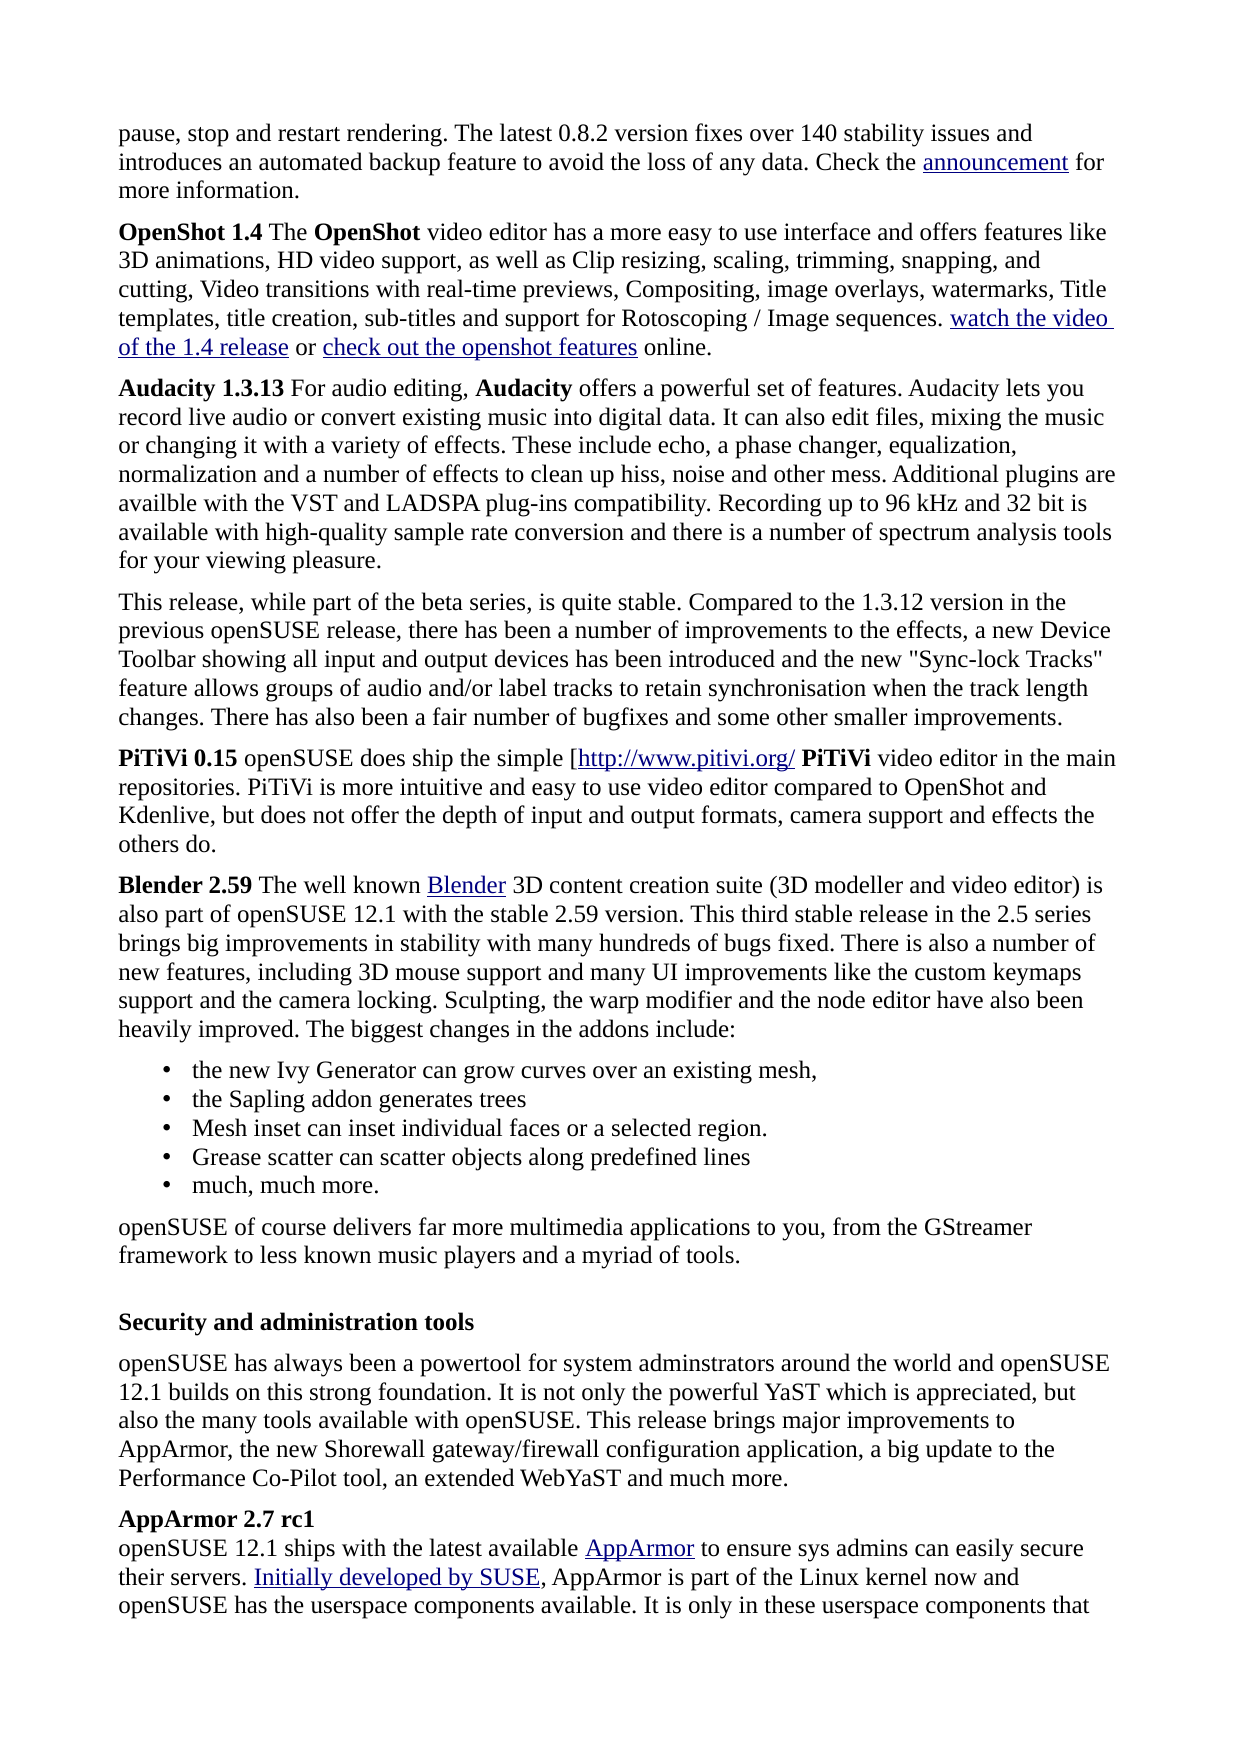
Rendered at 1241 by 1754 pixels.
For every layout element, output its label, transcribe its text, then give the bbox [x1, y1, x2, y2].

text openSUSE of course delivers far more multimedia applications to you, from the GStreamer framework to less known music players and a myriad of tools. [118, 1212, 1122, 1269]
text OpenShot 1.4 The OpenShot video editor has a more easy to use interface and offers features like 3D animations, HD video support, as well as Clip resizing, scaling, trimming, snapping, and cutting, Video transitions with real-time previews, Compositing, image overlays, watermarks, Title templates, title creation, sub-titles and support for Rotoscoping / Image sequences. watch the video of the 1.4 release or check out the openshot features online. [118, 217, 1122, 361]
text pause, stop and restart rendering. The latest 0.8.2 version fixes over 140 stability issues and introduces an automated backup feature to avoid the loss of any data. Check the announcement for more information. [118, 118, 1122, 204]
list the Sapling addon generates trees [162, 1084, 1122, 1113]
text Blender 2.59 The well known Blender 3D content creation suite (3D modeller and video editor) is also part of openSUSE 12.1 with the stable 2.59 version. This third stable release in the 2.5 series brings big improvements in stability with many hundreds of bugs fixed. There is also a number of new features, including 3D mouse support and many UI improvements like the custom keymaps support and the camera locking. Sculpting, the warp modifier and the node editor have also been heavily improved. The biggest changes in the addons include: [118, 871, 1122, 1043]
list the new Ivy Generator can grow curves over an existing mesh, [162, 1056, 1122, 1084]
text This release, while part of the beta series, is quite stable. Compared to the 1.3.12 version in the previous openSUSE release, there has been a number of improvements to the effects, a new Device Toolbar showing all input and output devices has been introduced and the new "Sync-lock Tracks" feature allows groups of audio and/or label tracks to retain synchronisation when the track length changes. There has also been a fair number of bugfixes and some other smaller improvements. [118, 587, 1122, 731]
text PiTiVi 0.15 openSUSE does ship the simple [http://www.pitivi.org/ PiTiVi video editor in the main repositories. PiTiVi is more intuitive and easy to use video editor compared to OpenShot and Kdenlive, but does not offer the depth of input and output formats, camera support and effects the others do. [118, 743, 1122, 858]
list much, much more. [162, 1171, 1122, 1199]
text Audacity 1.3.13 For audio editing, Audacity offers a powerful set of features. Audacity lets you record live audio or convert existing music into digital data. It can also edit files, mixing the music or changing it with a variety of effects. These include echo, a phase changer, equalization, normalization and a number of effects to clean up hiss, noise and other mess. Additional plugins are availble with the VST and LADSPA plug-ins compatibility. Recording up to 96 kHz and 32 bit is available with high-quality sample rate conversion and there is a number of spectrum analysis tools for your viewing pleasure. [118, 373, 1122, 574]
text openSUSE has always been a powertool for system adminstrators around the world and openSUSE 12.1 builds on this strong foundation. It is not only the powerful YaST which is appreciated, but also the many tools available with openSUSE. This release brings major improvements to AppArmor, the new Shorewall gateway/firewall configuration application, a big update to the Performance Co-Pilot tool, an extended WebYaST and much more. [118, 1348, 1122, 1492]
text AppArmor 2.7 rc1 openSUSE 12.1 ships with the latest available AppArmor to ensure sys admins can easily secure their servers. Initially developed by SUSE, AppArmor is part of the Linux kernel now and openSUSE has the userspace components available. It is only in these userspace components that [118, 1504, 1122, 1619]
list Grease scatter can scatter objects along predefined lines [162, 1142, 1122, 1171]
subtitle Security and administration tools [118, 1307, 1122, 1336]
list Mesh inset can inset individual faces or a selected region. [162, 1113, 1122, 1142]
